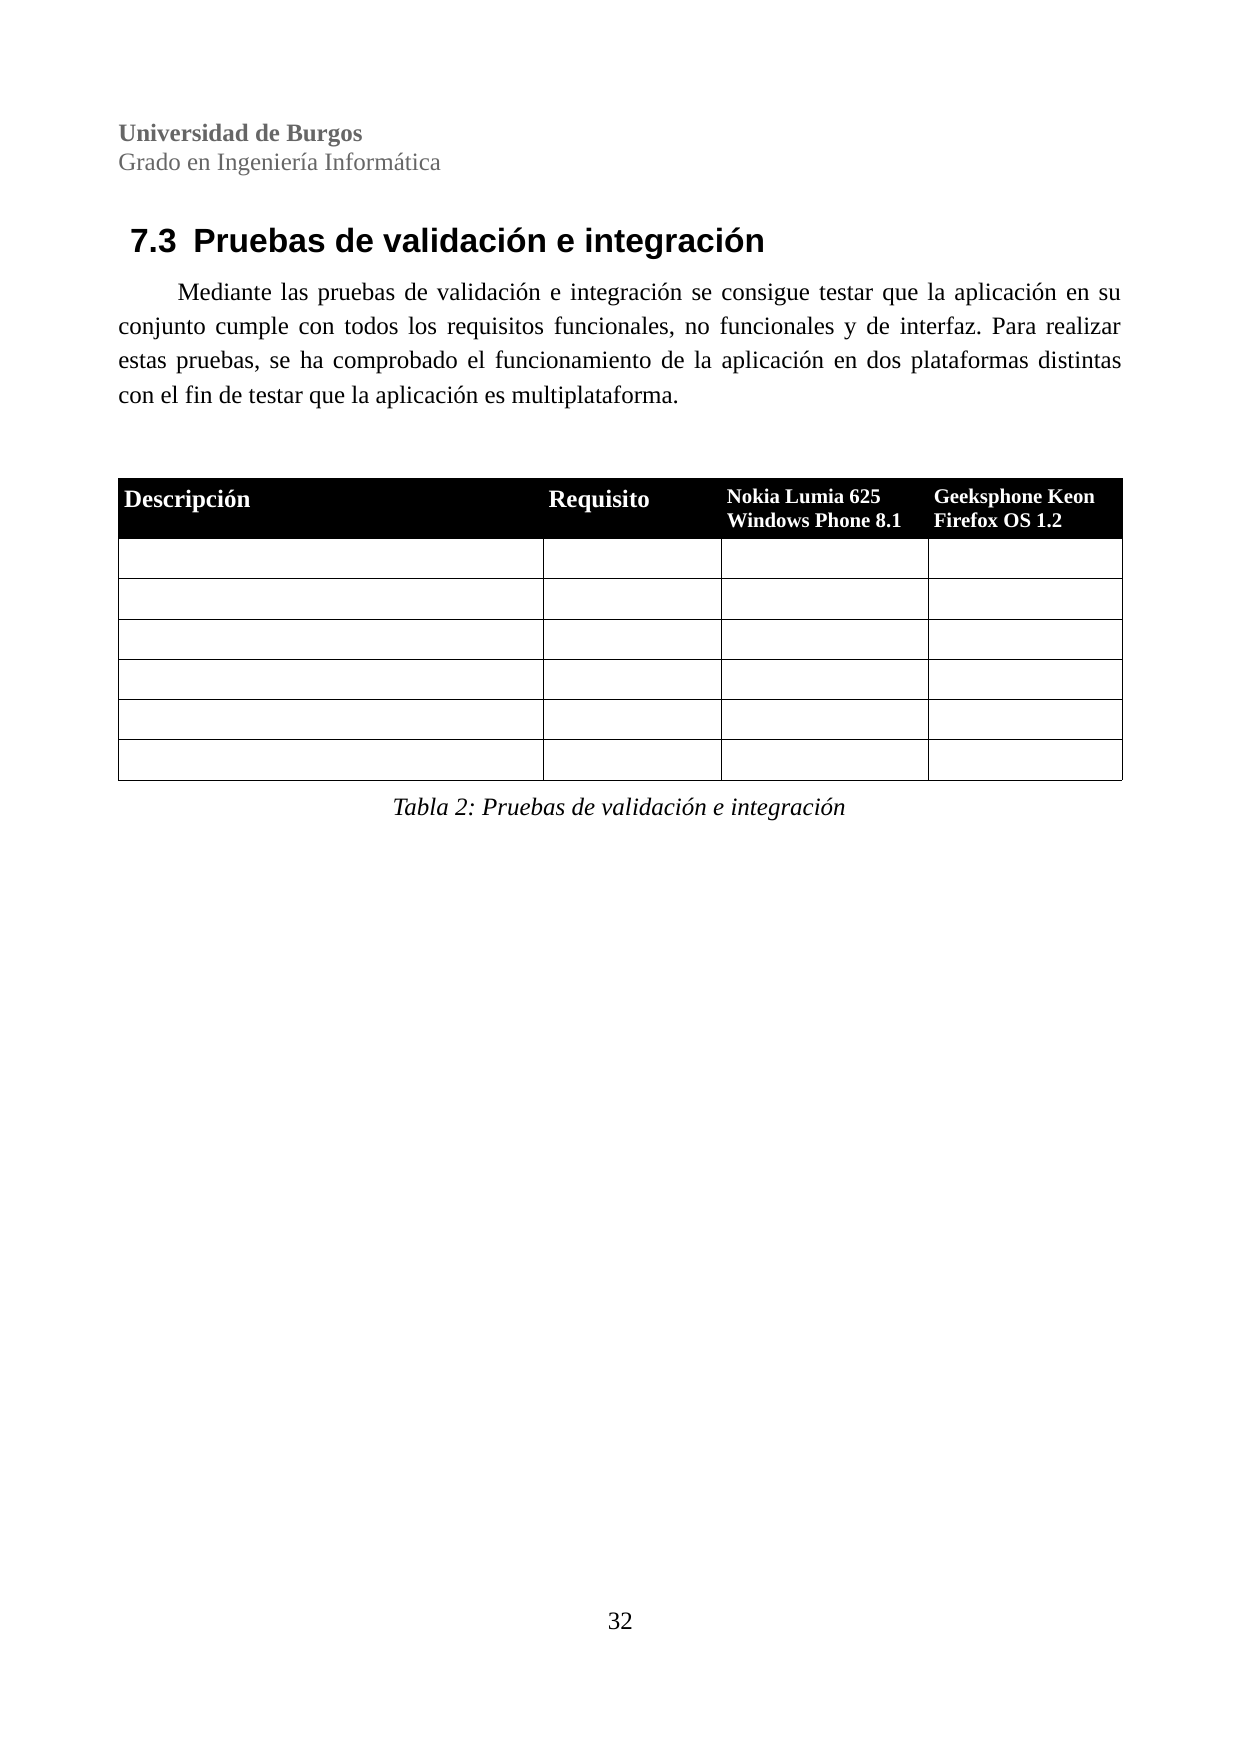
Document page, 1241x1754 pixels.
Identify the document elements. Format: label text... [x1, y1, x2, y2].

table_cell [722, 660, 928, 699]
table_cell [544, 740, 721, 780]
table_cell [929, 660, 1122, 699]
table_header Requisito [544, 479, 721, 538]
table_cell [929, 740, 1122, 780]
table_header Geeksphone Keon Firefox OS 1.2 [929, 479, 1122, 538]
table_cell [544, 579, 721, 618]
table_cell [722, 620, 928, 659]
table_cell [722, 539, 928, 578]
table_cell [722, 579, 928, 618]
table_cell [119, 579, 543, 618]
table_cell [544, 700, 721, 739]
table_cell [119, 740, 543, 780]
table_header Nokia Lumia 625 Windows Phone 8.1 [722, 479, 928, 538]
subtitle Pruebas de validación e integración [121, 205, 1122, 264]
table_cell [544, 660, 721, 699]
table_cell [119, 700, 543, 739]
table_cell [119, 539, 543, 578]
table_cell [544, 620, 721, 659]
text Mediante las pruebas de validación e integración se consigue testar que la aplicación en su conjunto cumple con todos los requisitos funcionales, no funcionales y de interfaz. Para realizar estas pruebas, se ha comprobado el funcionamiento de la aplicación en dos plataformas distintas con el fin de testar que la aplicación es multiplataforma. [118, 277, 1122, 409]
table_cell [722, 700, 928, 739]
text Tabla 2: Pruebas de validación e integración [118, 792, 1122, 821]
table_cell [119, 620, 543, 659]
table_cell [929, 579, 1122, 618]
table_cell [722, 740, 928, 780]
table_cell [929, 539, 1122, 578]
table_header Descripción [119, 479, 543, 538]
table_cell [929, 620, 1122, 659]
table_cell [119, 660, 543, 699]
table_cell [544, 539, 721, 578]
table_cell [929, 700, 1122, 739]
